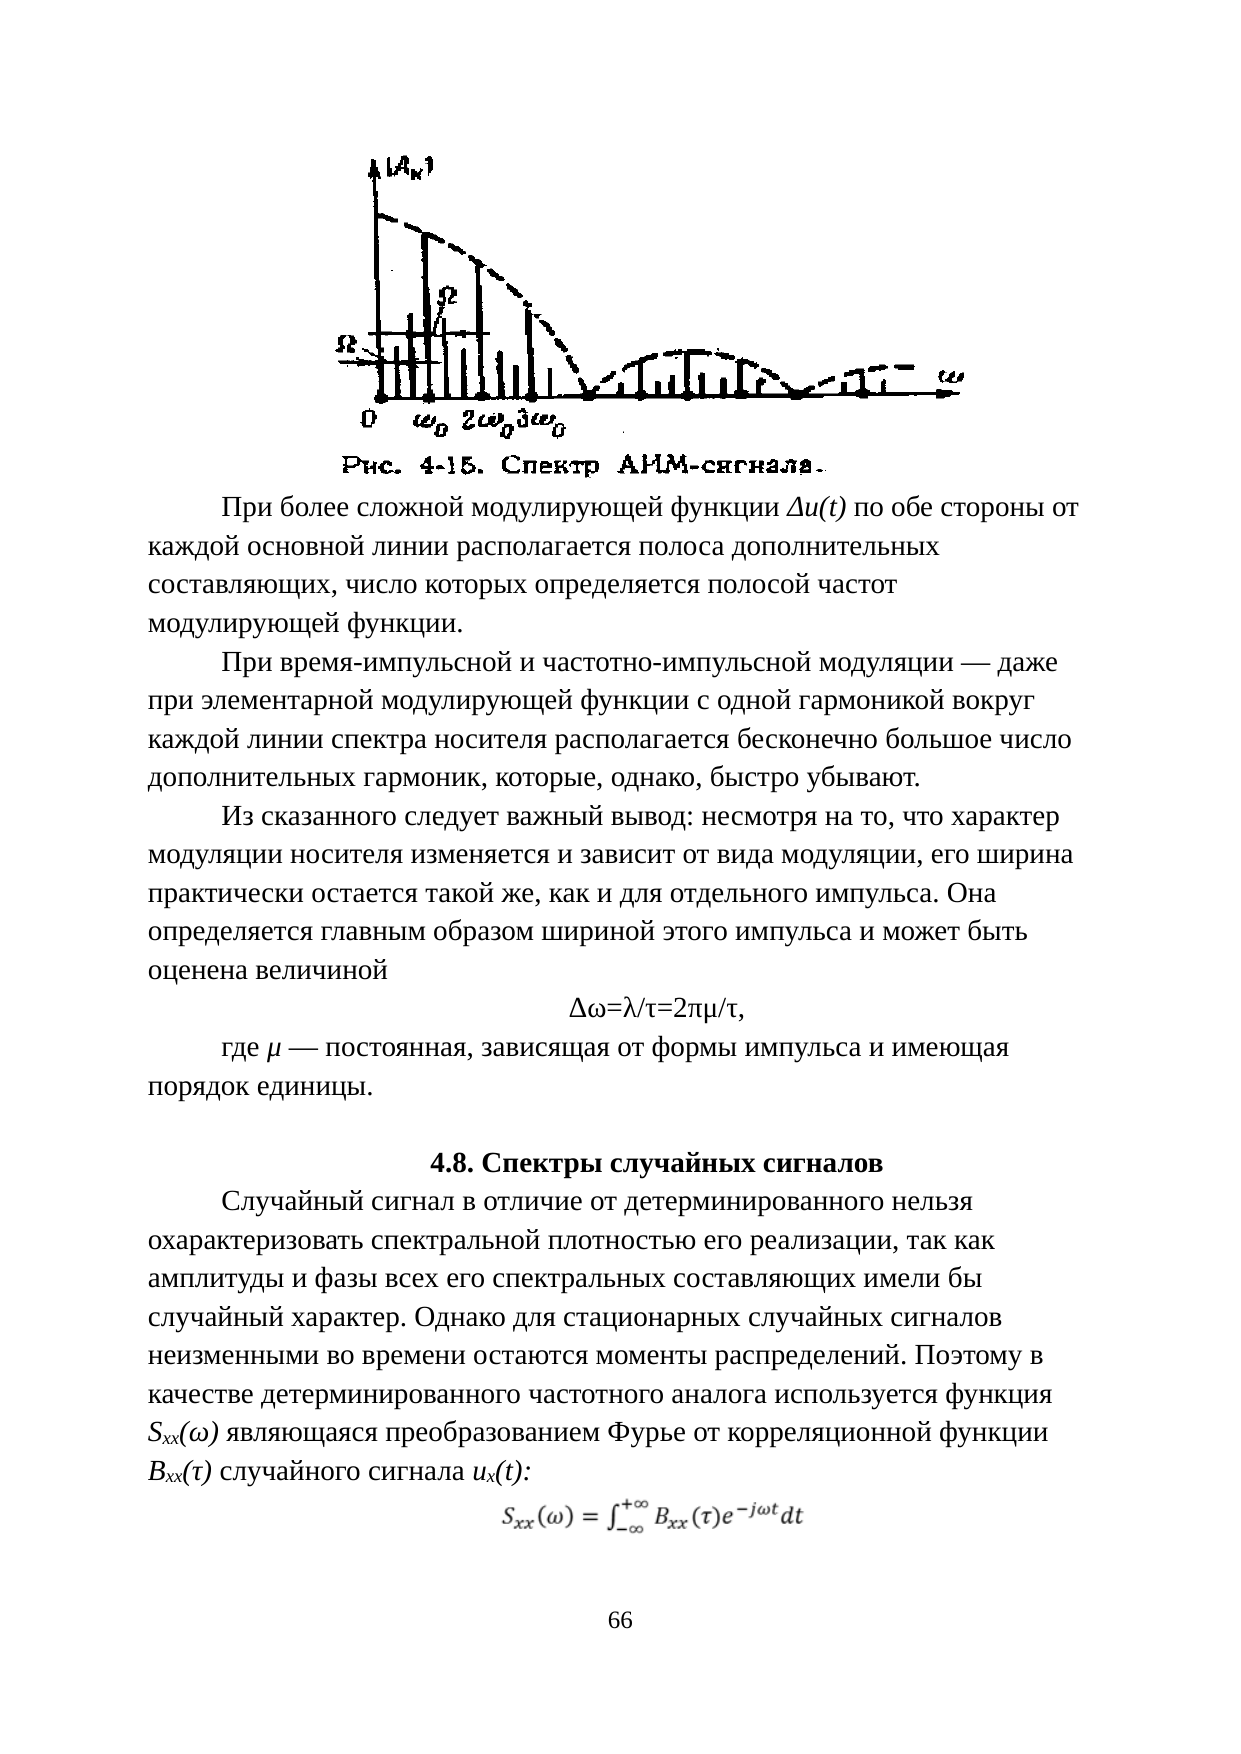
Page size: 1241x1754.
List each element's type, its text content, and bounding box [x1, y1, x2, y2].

text где μ — постоянная, зависящая от формы импульса и имеющая порядок единицы. [148, 1029, 1092, 1101]
text Случайный сигнал в отличие от детерминированного нельзя охарактеризовать спектральной плотностью его реализации, так как амплитуды и фазы всех его спектральных составляющих имели бы случайный характер. Однако для стационарных случайных сигналов неизменными во времени остаются моменты распределений. Поэтому в качестве детерминированного частотного аналога используется функция Sxx(ω) являющаяся преобразованием Фурье от корреляционной функции Bxx(τ) случайного сигнала ux(t): [148, 1183, 1092, 1487]
text При время-импульсной и частотно-импульсной модуляции — даже при элементарной модулирующей функции с одной гармоникой вокруг каждой линии спектра носителя располагается бесконечно большое число дополнительных гармоник, которые, однако, быстро убывают. [148, 644, 1092, 793]
text При более сложной модулирующей функции Δu(t) по обе стороны от каждой основной линии располагается полоса дополнительных составляющих, число которых определяется полосой частот модулирующей функции. [148, 489, 1092, 639]
text Из сказанного следует важный вывод: несмотря на то, что характер модуляции носителя изменяется и зависит от вида модуляции, его ширина практически остается такой же, как и для отдельного импульса. Она определяется главным образом шириной этого импульса и может быть оценена величиной [148, 798, 1092, 986]
text Δω=λ/τ=2πμ/τ, [148, 991, 1092, 1024]
text 4.8. Спектры случайных сигналов [148, 1145, 1092, 1178]
